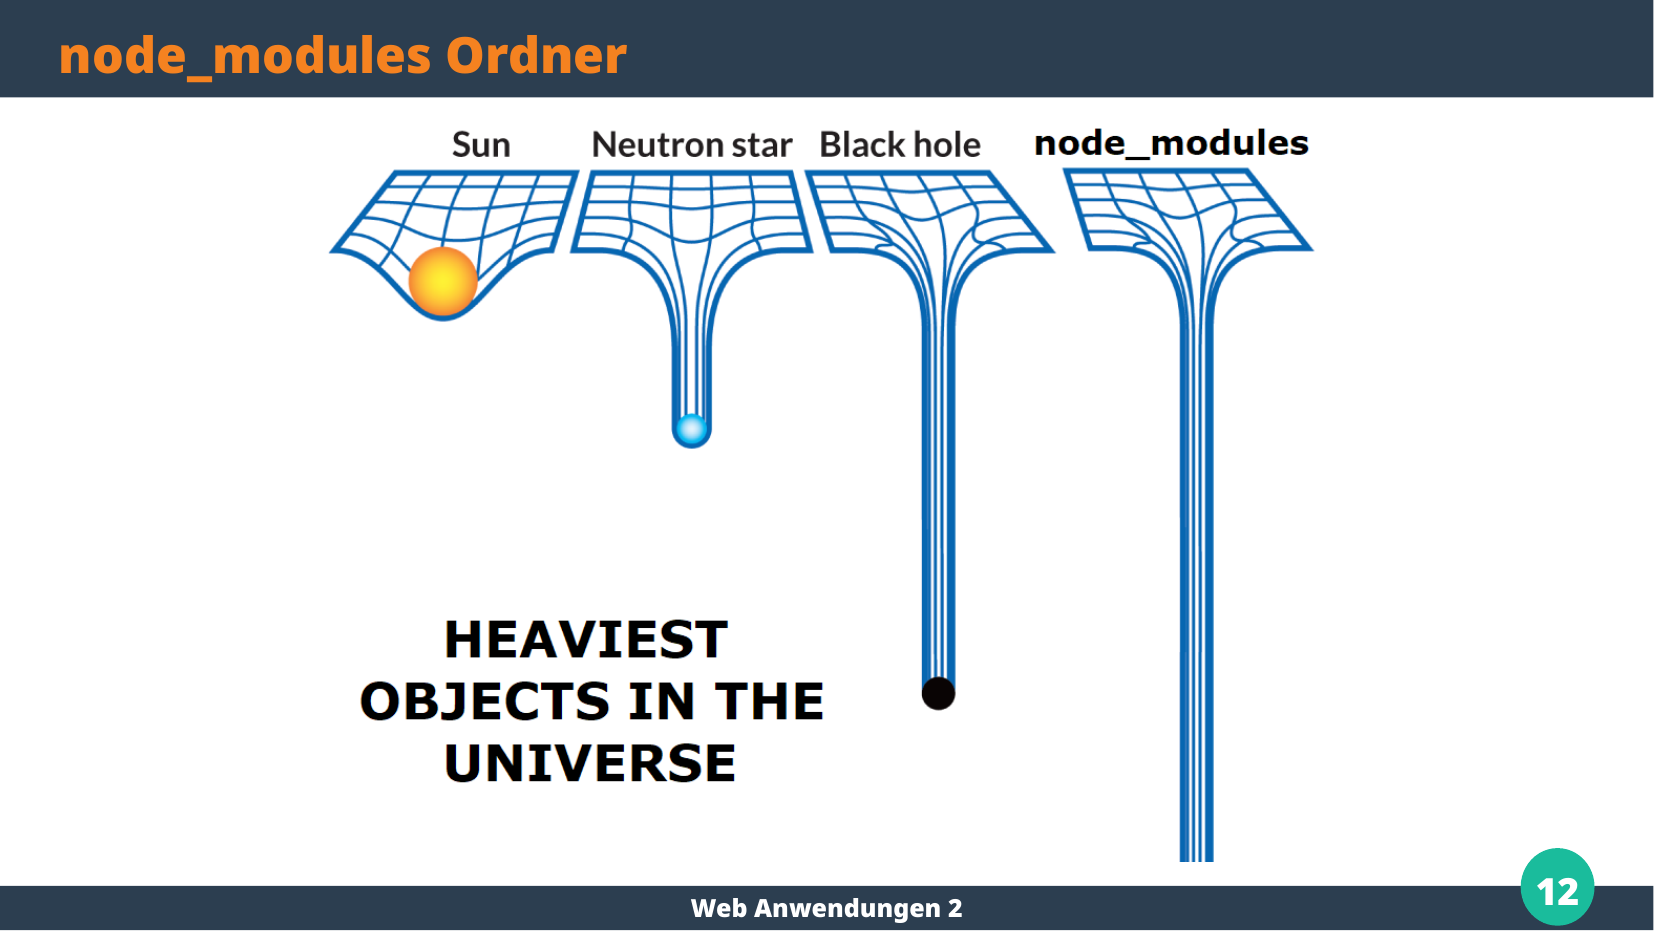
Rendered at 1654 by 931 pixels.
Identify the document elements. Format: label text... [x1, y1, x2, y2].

picture [307, 115, 1346, 862]
title node_modules Ordner [59, 8, 1595, 89]
